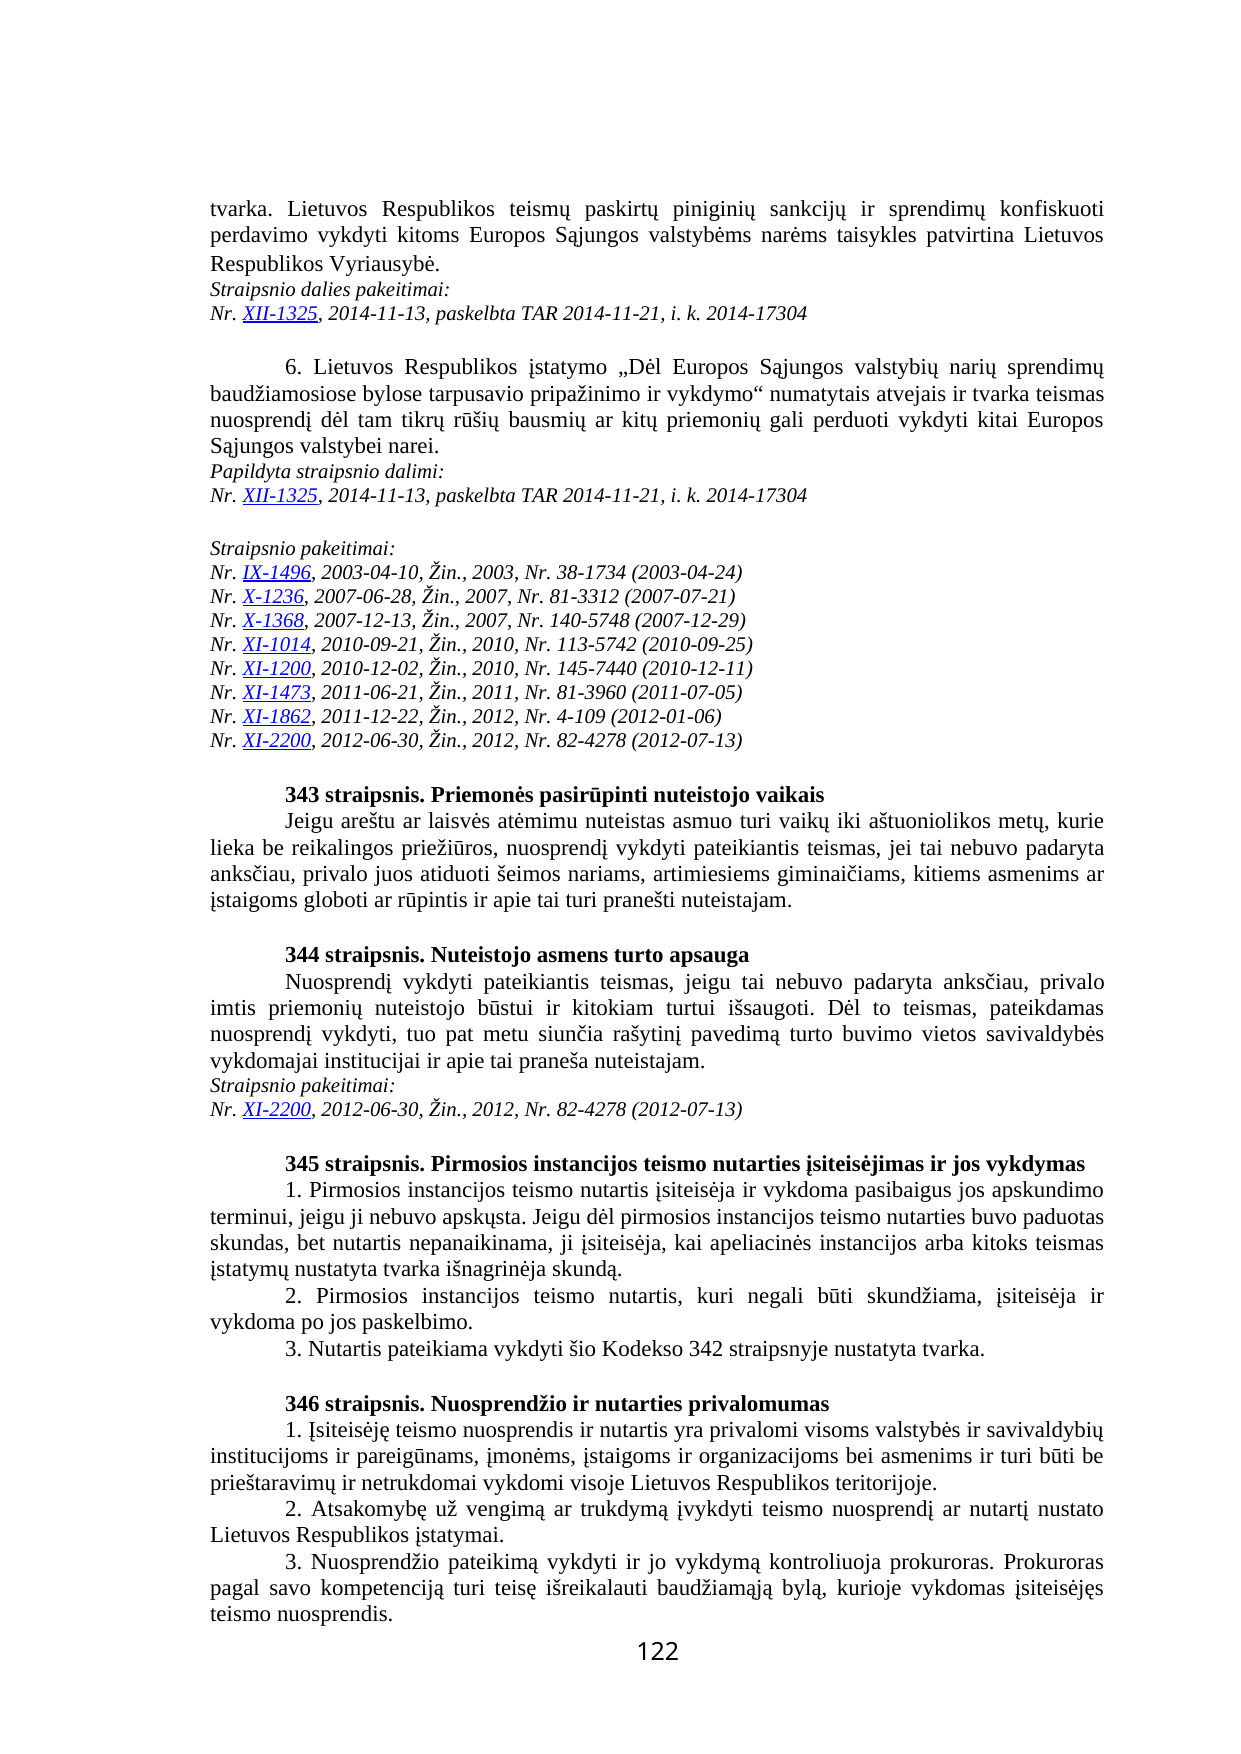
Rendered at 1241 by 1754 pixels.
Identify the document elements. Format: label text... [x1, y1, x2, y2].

text Nr. XI-1200, 2010-12-02, Žin., 2010, Nr. 145-7440 (2010-12-11) [210, 656, 1106, 680]
text 3. Nutartis pateikiama vykdyti šio Kodekso 342 straipsnyje nustatyta tvarka. [210, 1334, 1106, 1361]
text Straipsnio dalies pakeitimai: [210, 276, 1106, 301]
text Nr. XI-1014, 2010-09-21, Žin., 2010, Nr. 113-5742 (2010-09-25) [210, 632, 1106, 656]
text Straipsnio pakeitimai: [210, 536, 1106, 560]
text 2. Atsakomybę už vengimą ar trukdymą įvykdyti teismo nuosprendį ar nutartį nustato Lietuvos Respublikos įstatymai. [210, 1495, 1106, 1548]
text Nr. XII-1325, 2014-11-13, paskelbta TAR 2014-11-21, i. k. 2014-17304 [210, 483, 1106, 507]
text Nuosprendį vykdyti pateikiantis teismas, jeigu tai nebuvo padaryta anksčiau, privalo imtis priemonių nuteistojo būstui ir kitokiam turtui išsaugoti. Dėl to teismas, pateikdamas nuosprendį vykdyti, tuo pat metu siunčia rašytinį pavedimą turto buvimo vietos savivaldybės vykdomajai institucijai ir apie tai praneša nuteistajam. [210, 968, 1106, 1073]
text 346 straipsnis. Nuosprendžio ir nutarties privalomumas [210, 1390, 1106, 1416]
text Nr. XI-1862, 2011-12-22, Žin., 2012, Nr. 4-109 (2012-01-06) [210, 704, 1106, 728]
text Nr. XII-1325, 2014-11-13, paskelbta TAR 2014-11-21, i. k. 2014-17304 [210, 301, 1106, 324]
text Nr. X-1236, 2007-06-28, Žin., 2007, Nr. 81-3312 (2007-07-21) [210, 584, 1106, 608]
text 1. Pirmosios instancijos teismo nutartis įsiteisėja ir vykdoma pasibaigus jos apskundimo terminui, jeigu ji nebuvo apskųsta. Jeigu dėl pirmosios instancijos teismo nutarties buvo paduotas skundas, bet nutartis nepanaikinama, ji įsiteisėja, kai apeliacinės instancijos arba kitoks teismas įstatymų nustatyta tvarka išnagrinėja skundą. [210, 1176, 1106, 1282]
text Nr. XI-2200, 2012-06-30, Žin., 2012, Nr. 82-4278 (2012-07-13) [210, 728, 1106, 752]
text Jeigu areštu ar laisvės atėmimu nuteistas asmuo turi vaikų iki aštuoniolikos metų, kurie lieka be reikalingos priežiūros, nuosprendį vykdyti pateikiantis teismas, jei tai nebuvo padaryta anksčiau, privalo juos atiduoti šeimos nariams, artimiesiems giminaičiams, kitiems asmenims ar įstaigoms globoti ar rūpintis ir apie tai turi pranešti nuteistajam. [210, 807, 1106, 913]
text Straipsnio pakeitimai: [210, 1073, 1106, 1097]
text Nr. XI-1473, 2011-06-21, Žin., 2011, Nr. 81-3960 (2011-07-05) [210, 680, 1106, 704]
text 3. Nuosprendžio pateikimą vykdyti ir jo vykdymą kontroliuoja prokuroras. Prokuroras pagal savo kompetenciją turi teisę išreikalauti baudžiamąją bylą, kurioje vykdomas įsiteisėjęs teismo nuosprendis. [210, 1548, 1106, 1627]
text 6. Lietuvos Respublikos įstatymo „Dėl Europos Sąjungos valstybių narių sprendimų baudžiamosiose bylose tarpusavio pripažinimo ir vykdymo“ numatytais atvejais ir tvarka teismas nuosprendį dėl tam tikrų rūšių bausmių ar kitų priemonių gali perduoti vykdyti kitai Europos Sąjungos valstybei narei. [210, 353, 1106, 459]
text 344 straipsnis. Nuteistojo asmens turto apsauga [210, 941, 1106, 968]
text 343 straipsnis. Priemonės pasirūpinti nuteistojo vaikais [210, 781, 1106, 807]
text Nr. IX-1496, 2003-04-10, Žin., 2003, Nr. 38-1734 (2003-04-24) [210, 560, 1106, 584]
text Papildyta straipsnio dalimi: [210, 459, 1106, 483]
text Nr. XI-2200, 2012-06-30, Žin., 2012, Nr. 82-4278 (2012-07-13) [210, 1097, 1106, 1121]
text 1. Įsiteisėję teismo nuosprendis ir nutartis yra privalomi visoms valstybės ir savivaldybių institucijoms ir pareigūnams, įmonėms, įstaigoms ir organizacijoms bei asmenims ir turi būti be prieštaravimų ir netrukdomai vykdomi visoje Lietuvos Respublikos teritorijoje. [210, 1416, 1106, 1495]
text tvarka. Lietuvos Respublikos teismų paskirtų piniginių sankcijų ir sprendimų konfiskuoti perdavimo vykdyti kitoms Europos Sąjungos valstybėms narėms taisykles patvirtina Lietuvos Respublikos Vyriausybė. [210, 195, 1106, 276]
text Nr. X-1368, 2007-12-13, Žin., 2007, Nr. 140-5748 (2007-12-29) [210, 608, 1106, 632]
text 345 straipsnis. Pirmosios instancijos teismo nutarties įsiteisėjimas ir jos vykdymas [285, 1150, 1106, 1176]
text 2. Pirmosios instancijos teismo nutartis, kuri negali būti skundžiama, įsiteisėja ir vykdoma po jos paskelbimo. [210, 1282, 1106, 1334]
